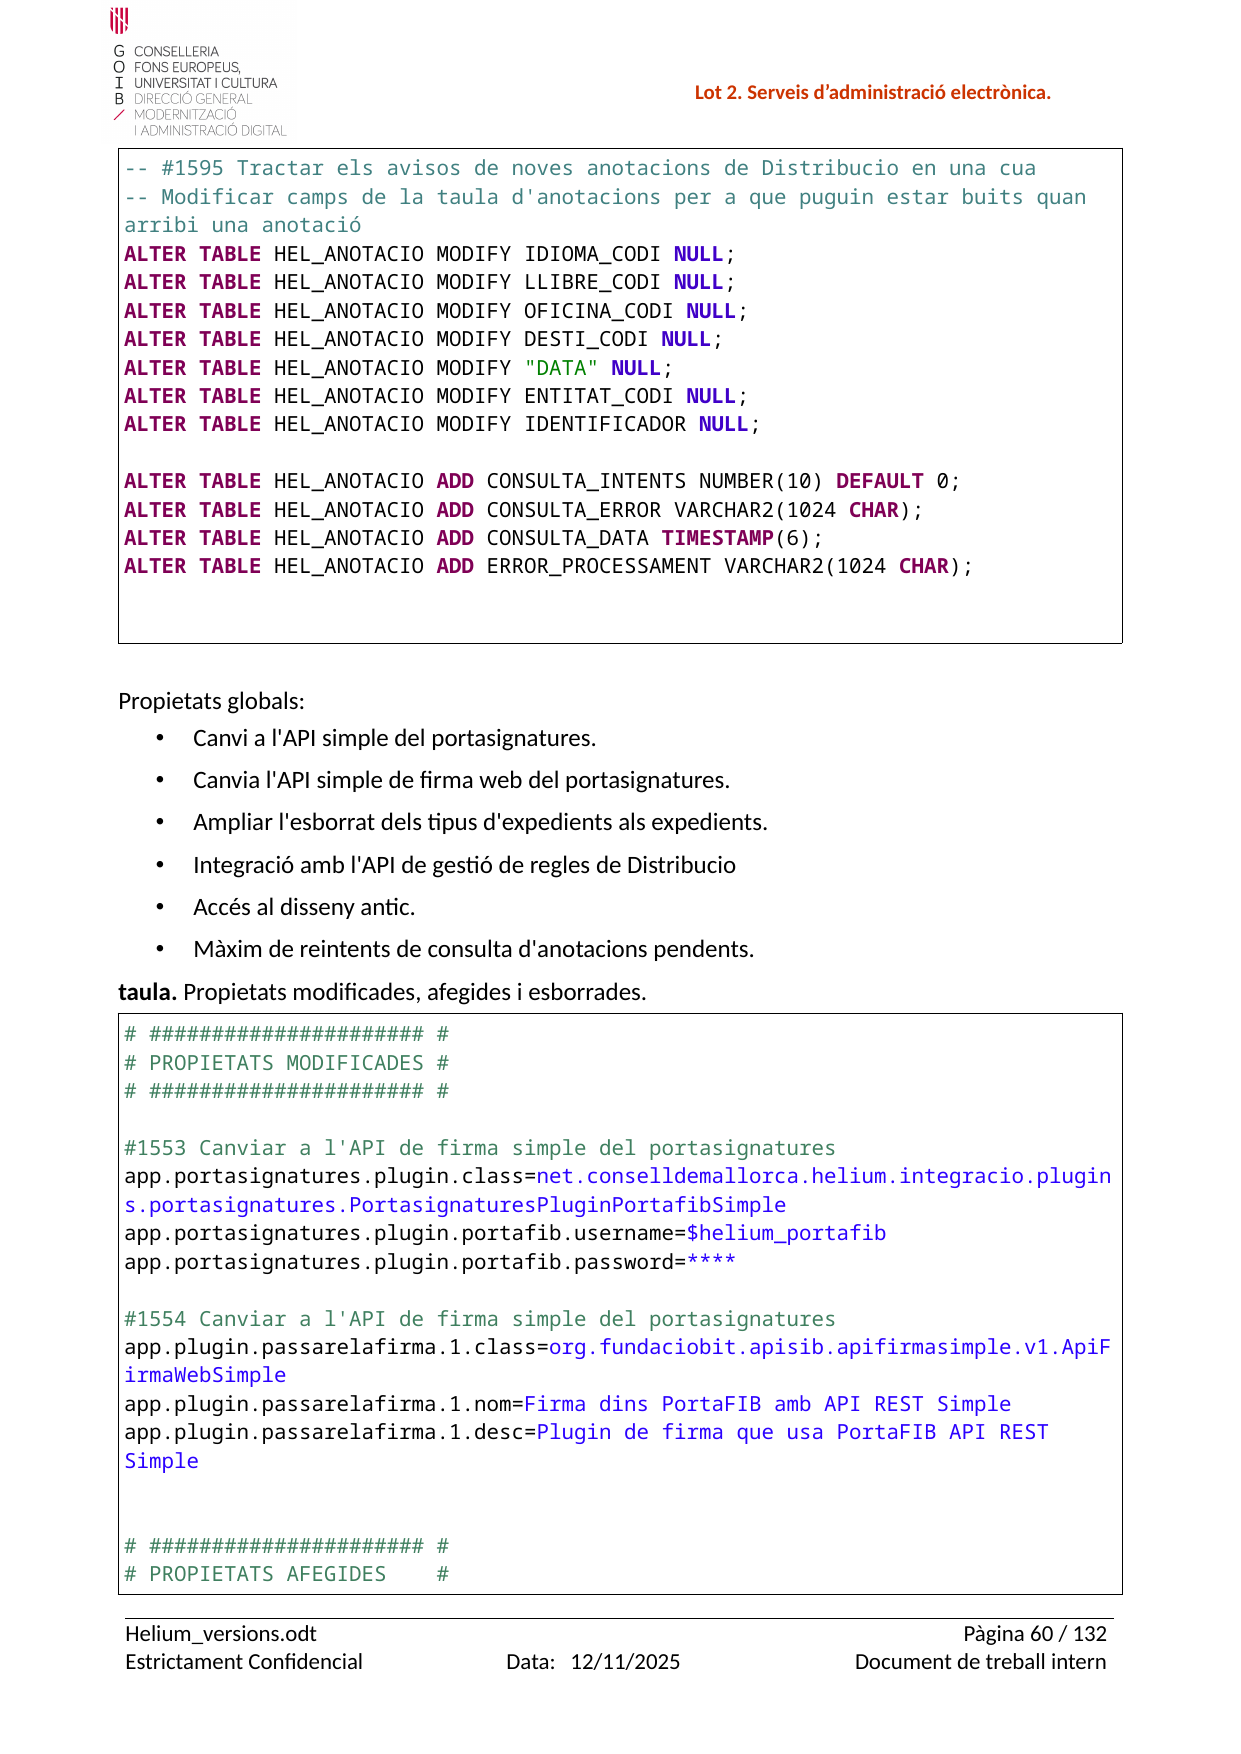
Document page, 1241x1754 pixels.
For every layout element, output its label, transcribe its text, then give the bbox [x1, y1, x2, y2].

list Integració amb l'API de gestió de regles de Distribucio [156, 849, 1122, 879]
list Canvia l'API simple de firma web del portasignatures. [156, 764, 1122, 794]
table_header # ###################### # # PROPIETATS MODIFICADES # # ###################### # #1553 Canviar a l'API de firma simple del portasignatures app.portasignatures.plugin.class=net.conselldemallorca.helium.integracio.plugins.portasignatures.PortasignaturesPluginPortafibSimple app.portasignatures.plugin.portafib.username=$helium_portafib app.portasignatures.plugin.portafib.password=**** #1554 Canviar a l'API de firma simple del portasignatures app.plugin.passarelafirma.1.class=org.fundaciobit.apisib.apifirmasimple.v1.ApiFirmaWebSimple app.plugin.passarelafirma.1.nom=Firma dins PortaFIB amb API REST Simple app.plugin.passarelafirma.1.desc=Plugin de firma que usa PortaFIB API REST Simple # ###################### # # PROPIETATS AFEGIDES # [119, 1014, 1122, 1594]
table_header -- #1595 Tractar els avisos de noves anotacions de Distribucio en una cua -- Modificar camps de la taula d'anotacions per a que puguin estar buits quan arribi una anotació ALTER TABLE HEL_ANOTACIO MODIFY IDIOMA_CODI NULL; ALTER TABLE HEL_ANOTACIO MODIFY LLIBRE_CODI NULL; ALTER TABLE HEL_ANOTACIO MODIFY OFICINA_CODI NULL; ALTER TABLE HEL_ANOTACIO MODIFY DESTI_CODI NULL; ALTER TABLE HEL_ANOTACIO MODIFY "DATA" NULL; ALTER TABLE HEL_ANOTACIO MODIFY ENTITAT_CODI NULL; ALTER TABLE HEL_ANOTACIO MODIFY IDENTIFICADOR NULL; ALTER TABLE HEL_ANOTACIO ADD CONSULTA_INTENTS NUMBER(10) DEFAULT 0; ALTER TABLE HEL_ANOTACIO ADD CONSULTA_ERROR VARCHAR2(1024 CHAR); ALTER TABLE HEL_ANOTACIO ADD CONSULTA_DATA TIMESTAMP(6); ALTER TABLE HEL_ANOTACIO ADD ERROR_PROCESSAMENT VARCHAR2(1024 CHAR); [119, 149, 1122, 643]
list Accés al disseny antic. [156, 891, 1122, 922]
list Màxim de reintents de consulta d'anotacions pendents. [156, 934, 1122, 964]
picture [100, 0, 297, 144]
text Propietats globals: [118, 685, 1122, 716]
text taula. Propietats modificades, afegides i esborrades. [118, 976, 1122, 1007]
list Canvi a l'API simple del portasignatures. [156, 722, 1122, 752]
list Ampliar l'esborrat dels tipus d'expedients als expedients. [156, 806, 1122, 837]
